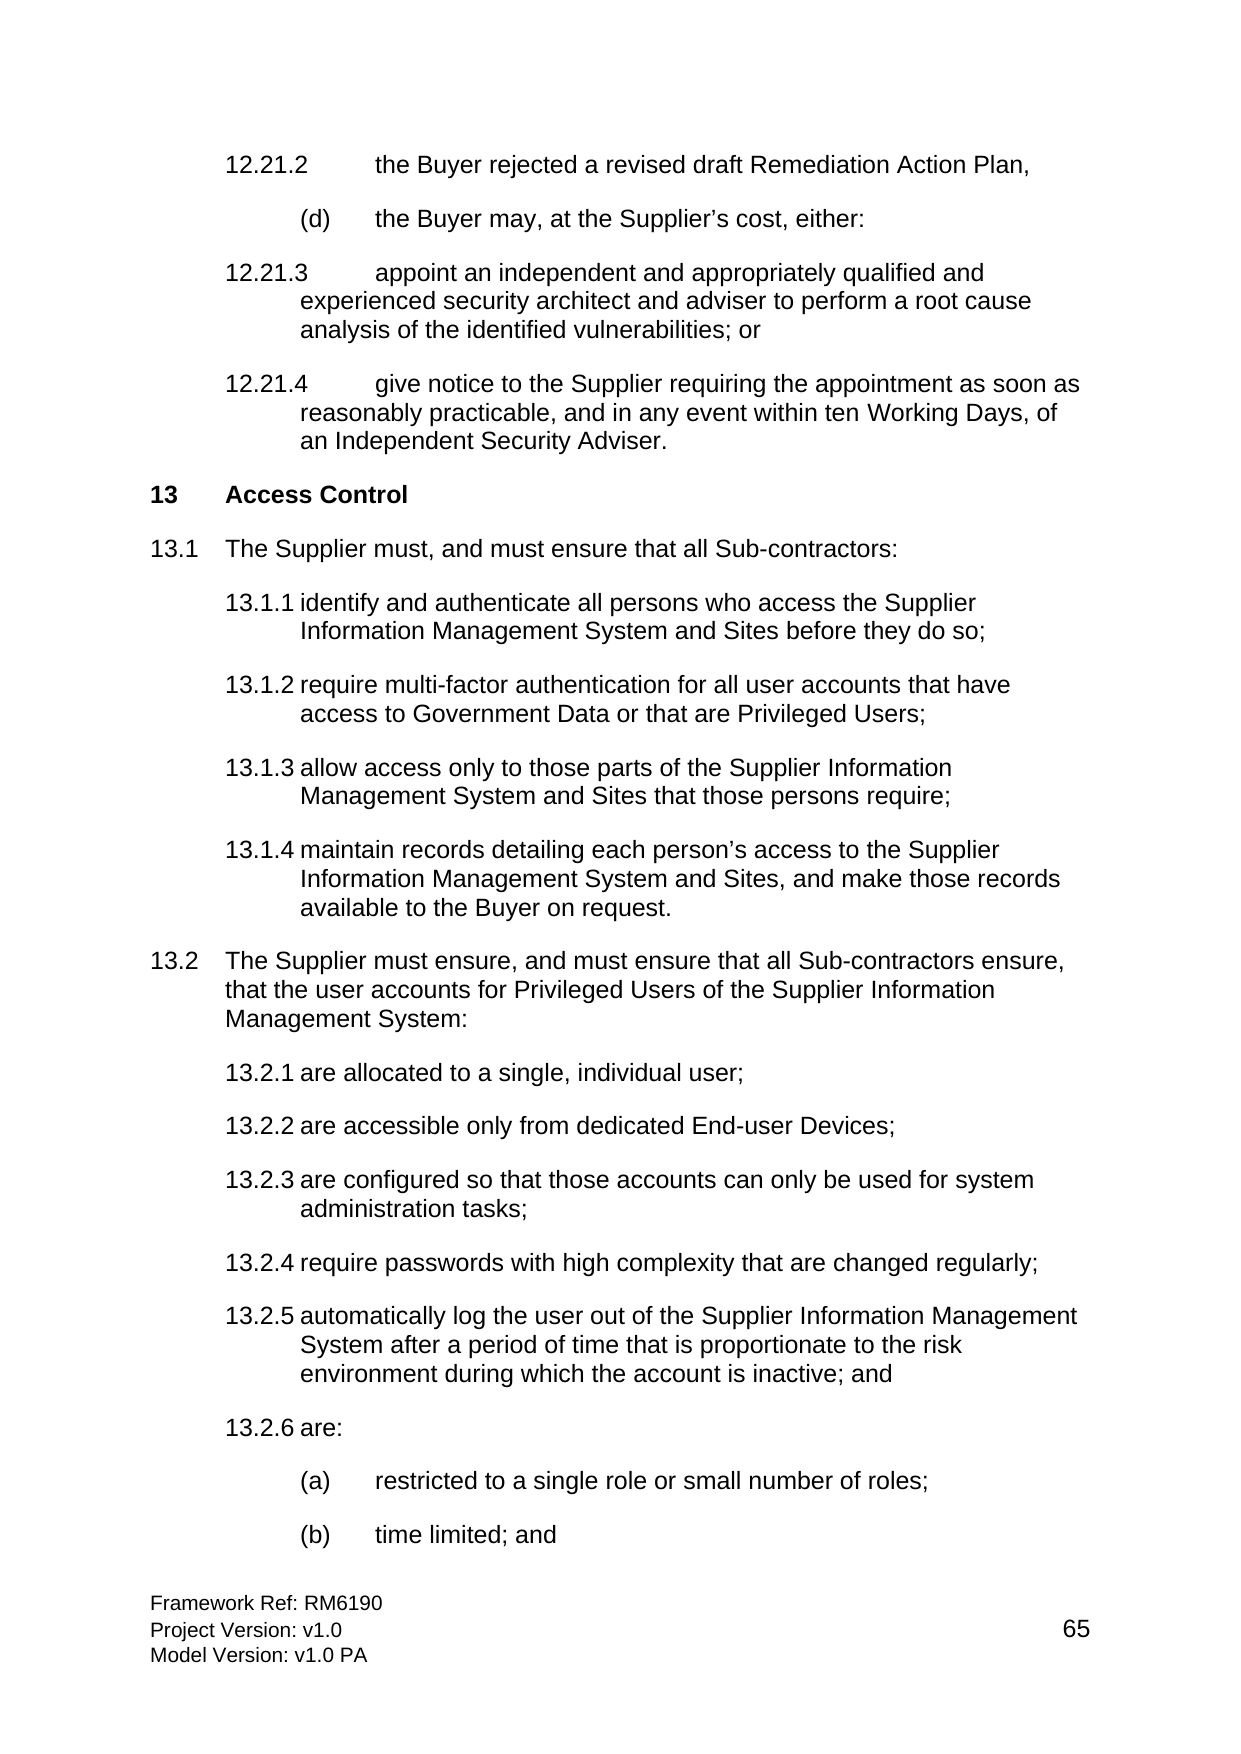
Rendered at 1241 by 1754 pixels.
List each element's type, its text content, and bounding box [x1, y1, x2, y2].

list are accessible only from dedicated End-user Devices; [225, 1111, 1090, 1140]
list identify and authenticate all persons who access the Supplier Information Management System and Sites before they do so; [225, 587, 1090, 645]
subtitle the Buyer may, at the Supplier’s cost, either: [225, 204, 1090, 232]
list time limited; and [300, 1520, 1090, 1549]
list restricted to a single role or small number of roles; [300, 1466, 1090, 1495]
list automatically log the user out of the Supplier Information Management System after a period of time that is proportionate to the risk environment during which the account is inactive; and [225, 1301, 1090, 1387]
list the Buyer rejected a revised draft Remediation Action Plan, [225, 150, 1090, 179]
list Access Control [150, 480, 1090, 509]
list are allocated to a single, individual user; [225, 1057, 1090, 1086]
list require multi-factor authentication for all user accounts that have access to Government Data or that are Privileged Users; [225, 670, 1090, 727]
list The Supplier must ensure, and must ensure that all Sub-contractors ensure, that the user accounts for Privileged Users of the Supplier Information Management System: [150, 946, 1090, 1032]
list are: [225, 1412, 1090, 1441]
list appoint an independent and appropriately qualified and experienced security architect and adviser to perform a root cause analysis of the identified vulnerabilities; or [225, 257, 1090, 344]
list maintain records detailing each person’s access to the Supplier Information Management System and Sites, and make those records available to the Buyer on request. [225, 835, 1090, 921]
list allow access only to those parts of the Supplier Information Management System and Sites that those persons require; [225, 752, 1090, 810]
list The Supplier must, and must ensure that all Sub-contractors: [150, 534, 1090, 562]
list give notice to the Supplier requiring the appointment as soon as reasonably practicable, and in any event within ten Working Days, of an Independent Security Adviser. [225, 369, 1090, 455]
list require passwords with high complexity that are changed regularly; [225, 1247, 1090, 1276]
list are configured so that those accounts can only be used for system administration tasks; [225, 1165, 1090, 1222]
